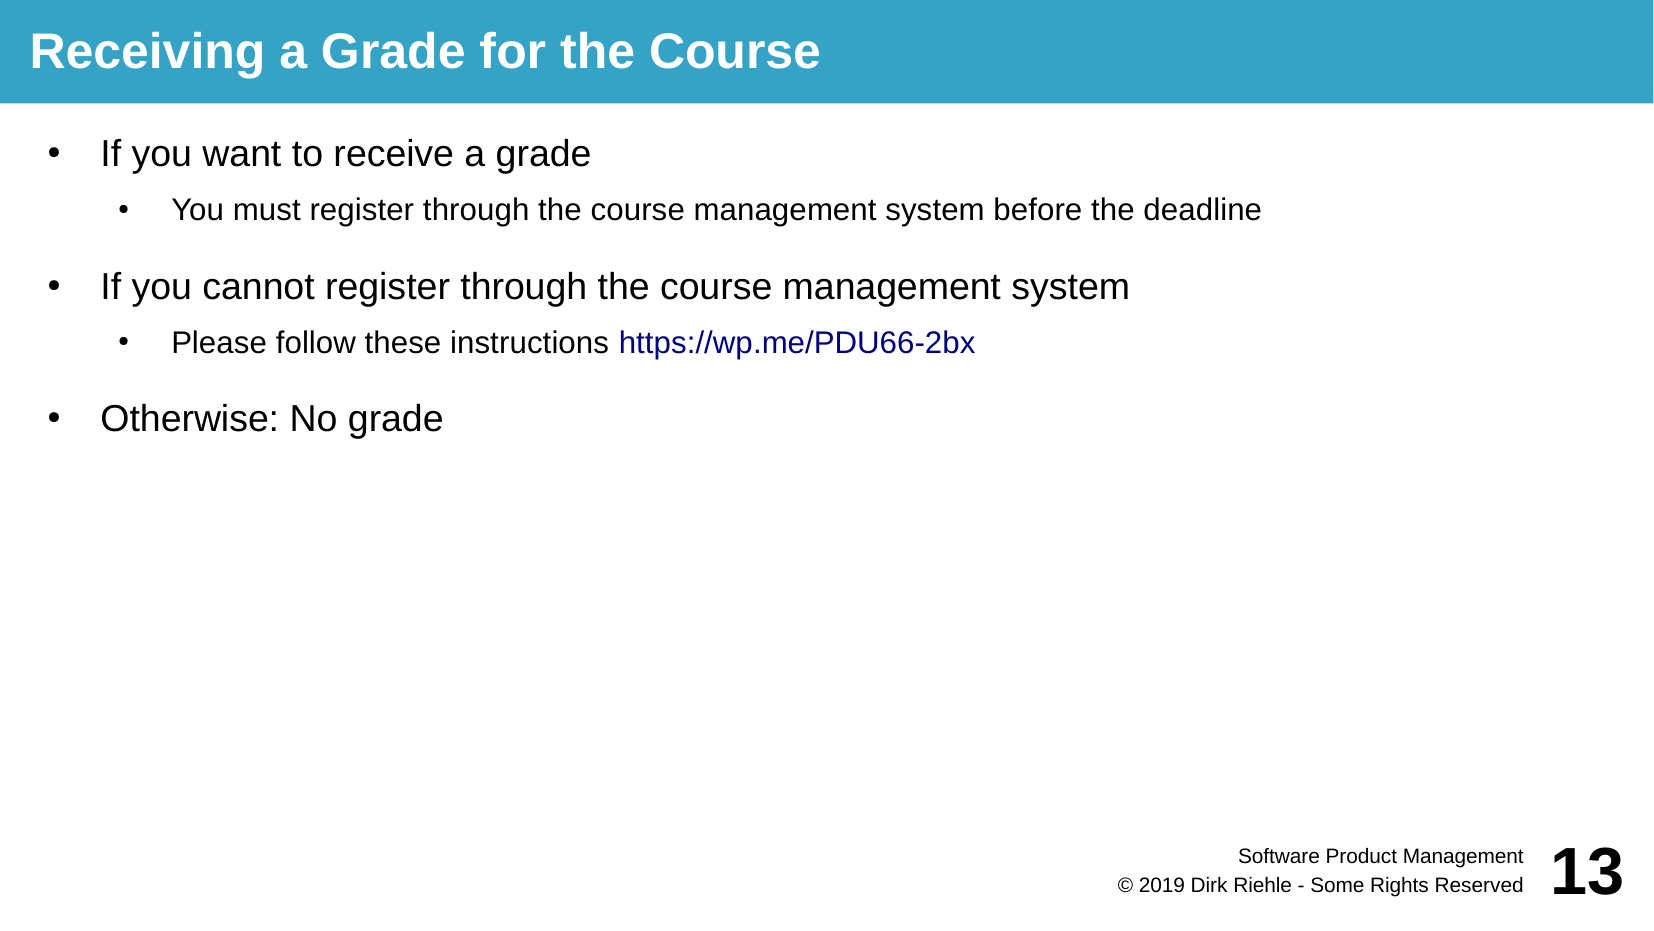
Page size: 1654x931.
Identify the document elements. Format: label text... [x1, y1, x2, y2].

title Receiving a Grade for the Course [0, 0, 1654, 104]
list If you want to receive a grade You must register through the course management system before the deadline If you cannot register through the course management system Please follow these instructions https://wp.me/PDU66-2bx Otherwise: No grade [29, 132, 1625, 813]
